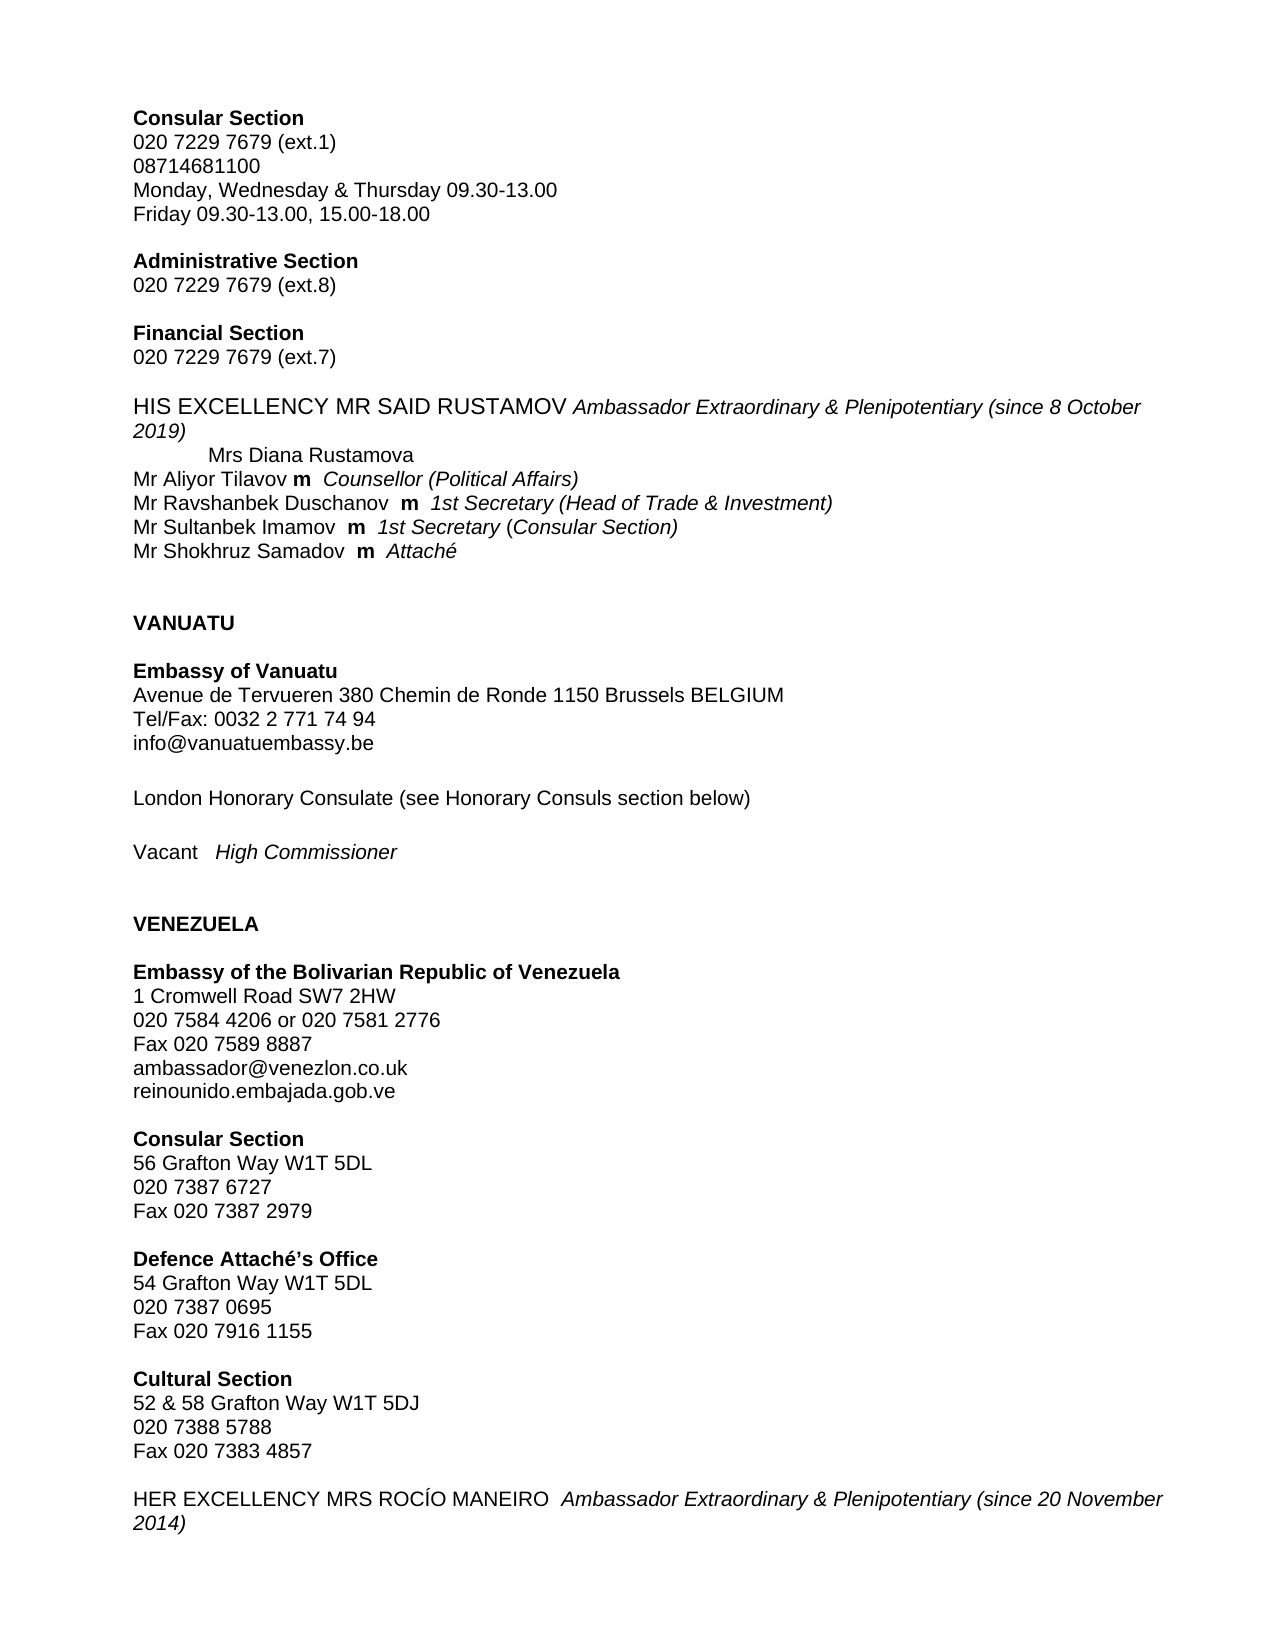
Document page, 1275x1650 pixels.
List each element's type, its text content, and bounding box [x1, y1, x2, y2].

text 020 7584 4206 or 020 7581 2776 [133, 1007, 1181, 1031]
text 020 7229 7679 (ext.8) [133, 273, 1181, 297]
text Embassy of the Bolivarian Republic of Venezuela [133, 959, 1181, 983]
text Embassy of Vanuatu Avenue de Tervueren 380 Chemin de Ronde 1150 Brussels BELGIUM Tel/Fax: 0032 2 771 74 94 info@vanuatuembassy.be [133, 659, 1181, 785]
text Consular Section [133, 1127, 1181, 1151]
text VANUATU [133, 611, 1181, 635]
text Consular Section [133, 106, 1181, 129]
text 08714681100 [133, 153, 1181, 177]
text reinounido.embajada.gob.ve [133, 1079, 1181, 1103]
text 1 Cromwell Road SW7 2HW [133, 983, 1181, 1007]
text HER EXCELLENCY MRS ROCÍO MANEIRO Ambassador Extraordinary & Plenipotentiary (since 20 November 2014) [133, 1487, 1181, 1534]
text Fax 020 7589 8887 [133, 1031, 1181, 1055]
text Mr Shokhruz Samadov m Attaché [133, 539, 1181, 563]
text Mr Sultanbek Imamov m 1st Secretary (Consular Section) [133, 515, 1181, 539]
text Financial Section [133, 321, 1181, 345]
text London Honorary Consulate (see Honorary Consuls section below) [133, 785, 1181, 809]
text 56 Grafton Way W1T 5DL [133, 1151, 1181, 1175]
text 020 7229 7679 (ext.1) [133, 129, 1181, 153]
text Mrs Diana Rustamova [133, 443, 1181, 467]
text Administrative Section [133, 249, 1181, 273]
text Fax 020 7387 2979 [133, 1199, 1181, 1223]
text Mr Aliyor Tilavov m Counsellor (Political Affairs) [133, 467, 1181, 491]
text Defence Attaché’s Office [133, 1247, 1181, 1271]
text Fax 020 7916 1155 [133, 1319, 1181, 1343]
text 020 7388 5788 [133, 1415, 1181, 1439]
text 020 7387 0695 [133, 1295, 1181, 1319]
text Monday, Wednesday & Thursday 09.30-13.00 [133, 177, 1181, 201]
text Vacant High Commissioner [133, 840, 1181, 864]
text Cultural Section [133, 1367, 1181, 1391]
text 52 & 58 Grafton Way W1T 5DJ [133, 1391, 1181, 1415]
text HIS EXCELLENCY MR SAID RUSTAMOV Ambassador Extraordinary & Plenipotentiary (since 8 October 2019) [133, 393, 1181, 443]
text Fax 020 7383 4857 [133, 1439, 1181, 1463]
text Friday 09.30-13.00, 15.00-18.00 [133, 201, 1181, 225]
text Mr Ravshanbek Duschanov m 1st Secretary (Head of Trade & Investment) [133, 491, 1181, 515]
text 020 7387 6727 [133, 1175, 1181, 1199]
text 54 Grafton Way W1T 5DL [133, 1271, 1181, 1295]
text 020 7229 7679 (ext.7) [133, 345, 1181, 369]
text VENEZUELA [133, 912, 1181, 936]
text ambassador@venezlon.co.uk [133, 1055, 1181, 1079]
